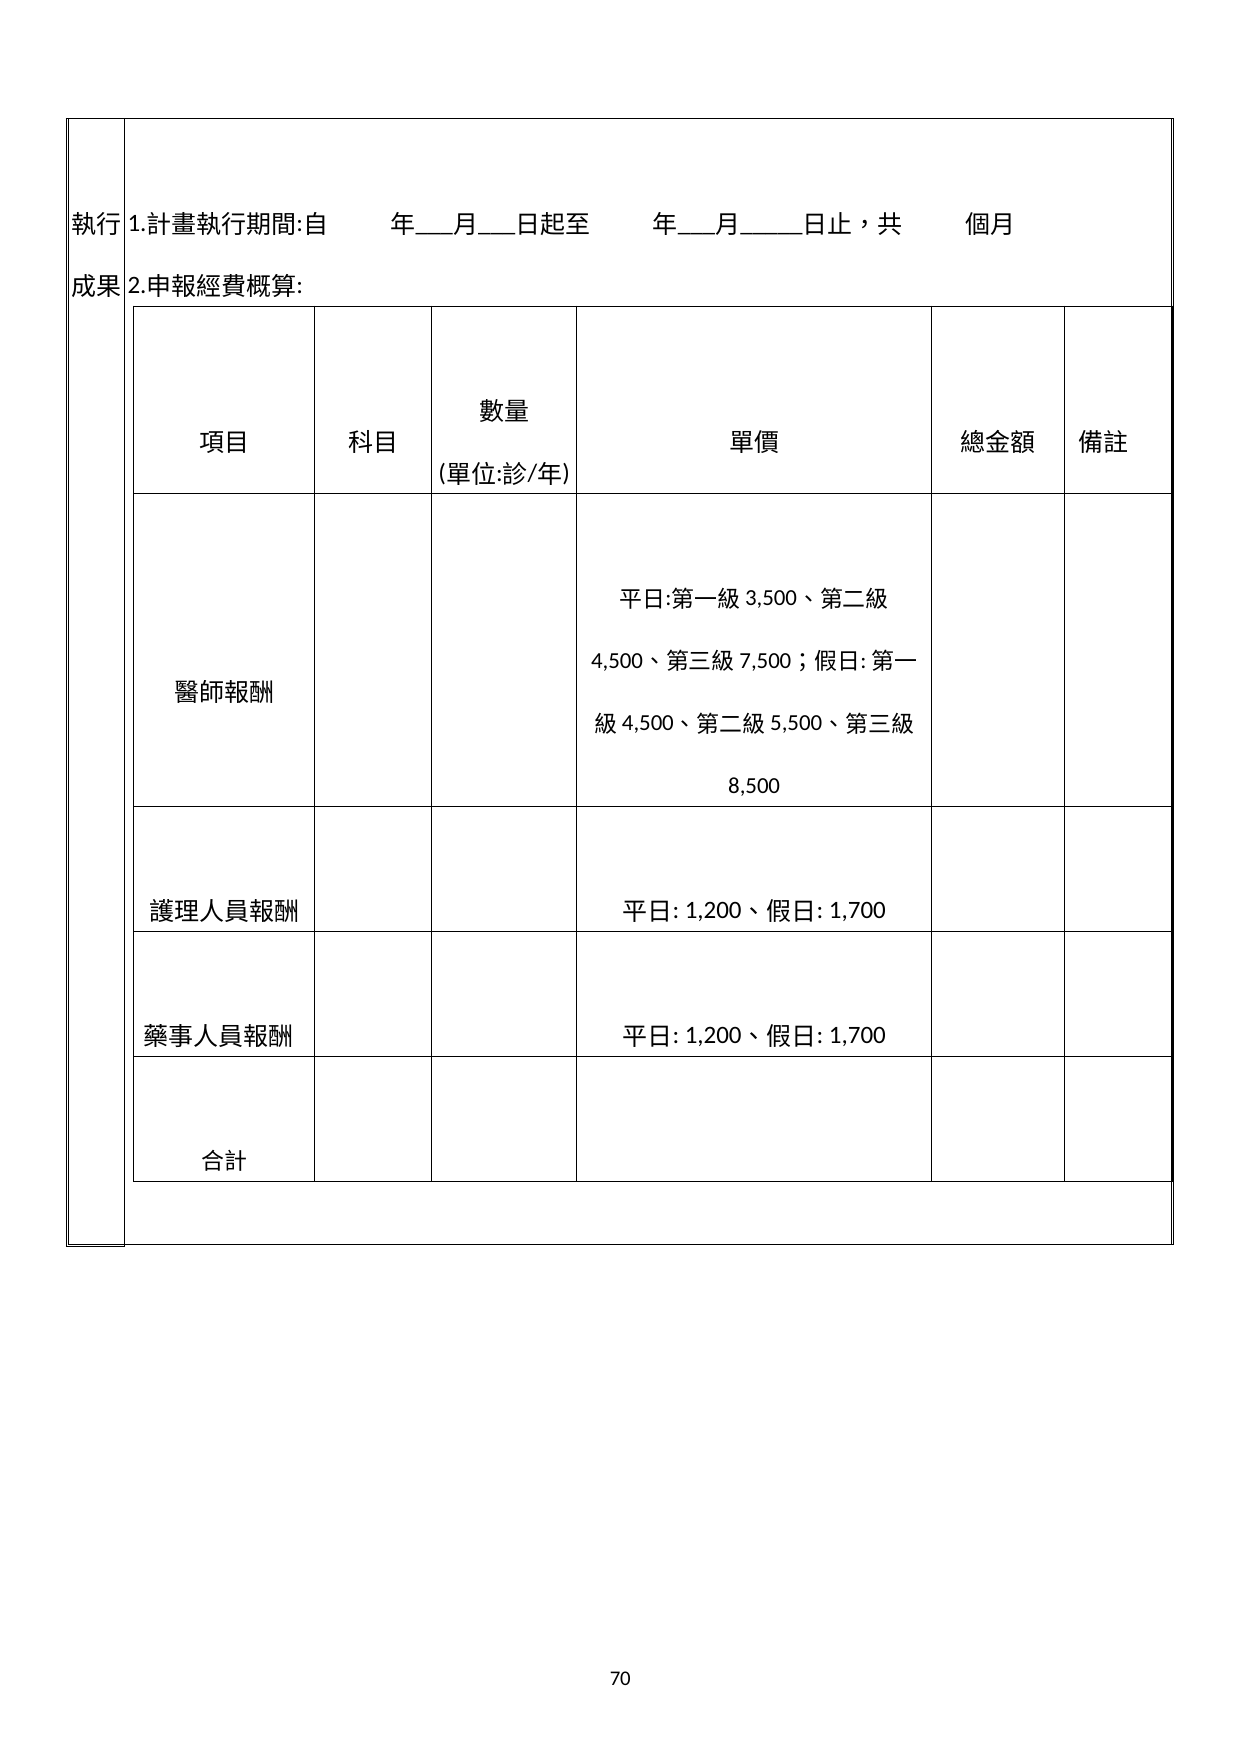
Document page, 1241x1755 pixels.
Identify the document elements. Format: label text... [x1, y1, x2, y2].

table_cell [432, 932, 576, 1056]
table_cell [432, 807, 576, 931]
table_cell 醫師報酬 [134, 494, 314, 806]
table_cell 執行成果 [69, 119, 124, 1244]
table_cell [932, 807, 1064, 931]
table_cell [577, 1057, 931, 1181]
table_cell [315, 494, 431, 806]
table_cell 平日: 1,200、假日: 1,700 [577, 807, 931, 931]
table_cell [1065, 807, 1171, 931]
table_cell [315, 1057, 431, 1181]
table_cell [932, 932, 1064, 1056]
table_cell 藥事人員報酬 [134, 932, 314, 1056]
table_cell [1065, 1057, 1171, 1181]
table_header 總金額 [932, 307, 1064, 493]
table_cell [432, 494, 576, 806]
table_cell [315, 932, 431, 1056]
table_header 科目 [315, 307, 431, 493]
table_cell 平日: 1,200、假日: 1,700 [577, 932, 931, 1056]
table_cell [1065, 932, 1171, 1056]
table_header 項目 [134, 307, 314, 493]
table_header 單價 [577, 307, 931, 493]
table_cell [1065, 494, 1171, 806]
table_cell [315, 807, 431, 931]
table_cell 護理人員報酬 [134, 807, 314, 931]
table_cell 合計 [134, 1057, 314, 1181]
table_cell [932, 494, 1064, 806]
table_header 備註 [1065, 307, 1171, 493]
table_cell [432, 1057, 576, 1181]
table_cell [932, 1057, 1064, 1181]
table_cell 1.計畫執行期間:自 年___月___日起至 年___月_____日止，共 個月 2.申報經費概算: [125, 119, 1171, 1244]
table_cell 平日:第一級3,500、第二級4,500、第三級7,500；假日: 第一級4,500、第二級5,500、第三級8,500 [577, 494, 931, 806]
table_header 數量 (單位:診/年) [432, 307, 576, 493]
